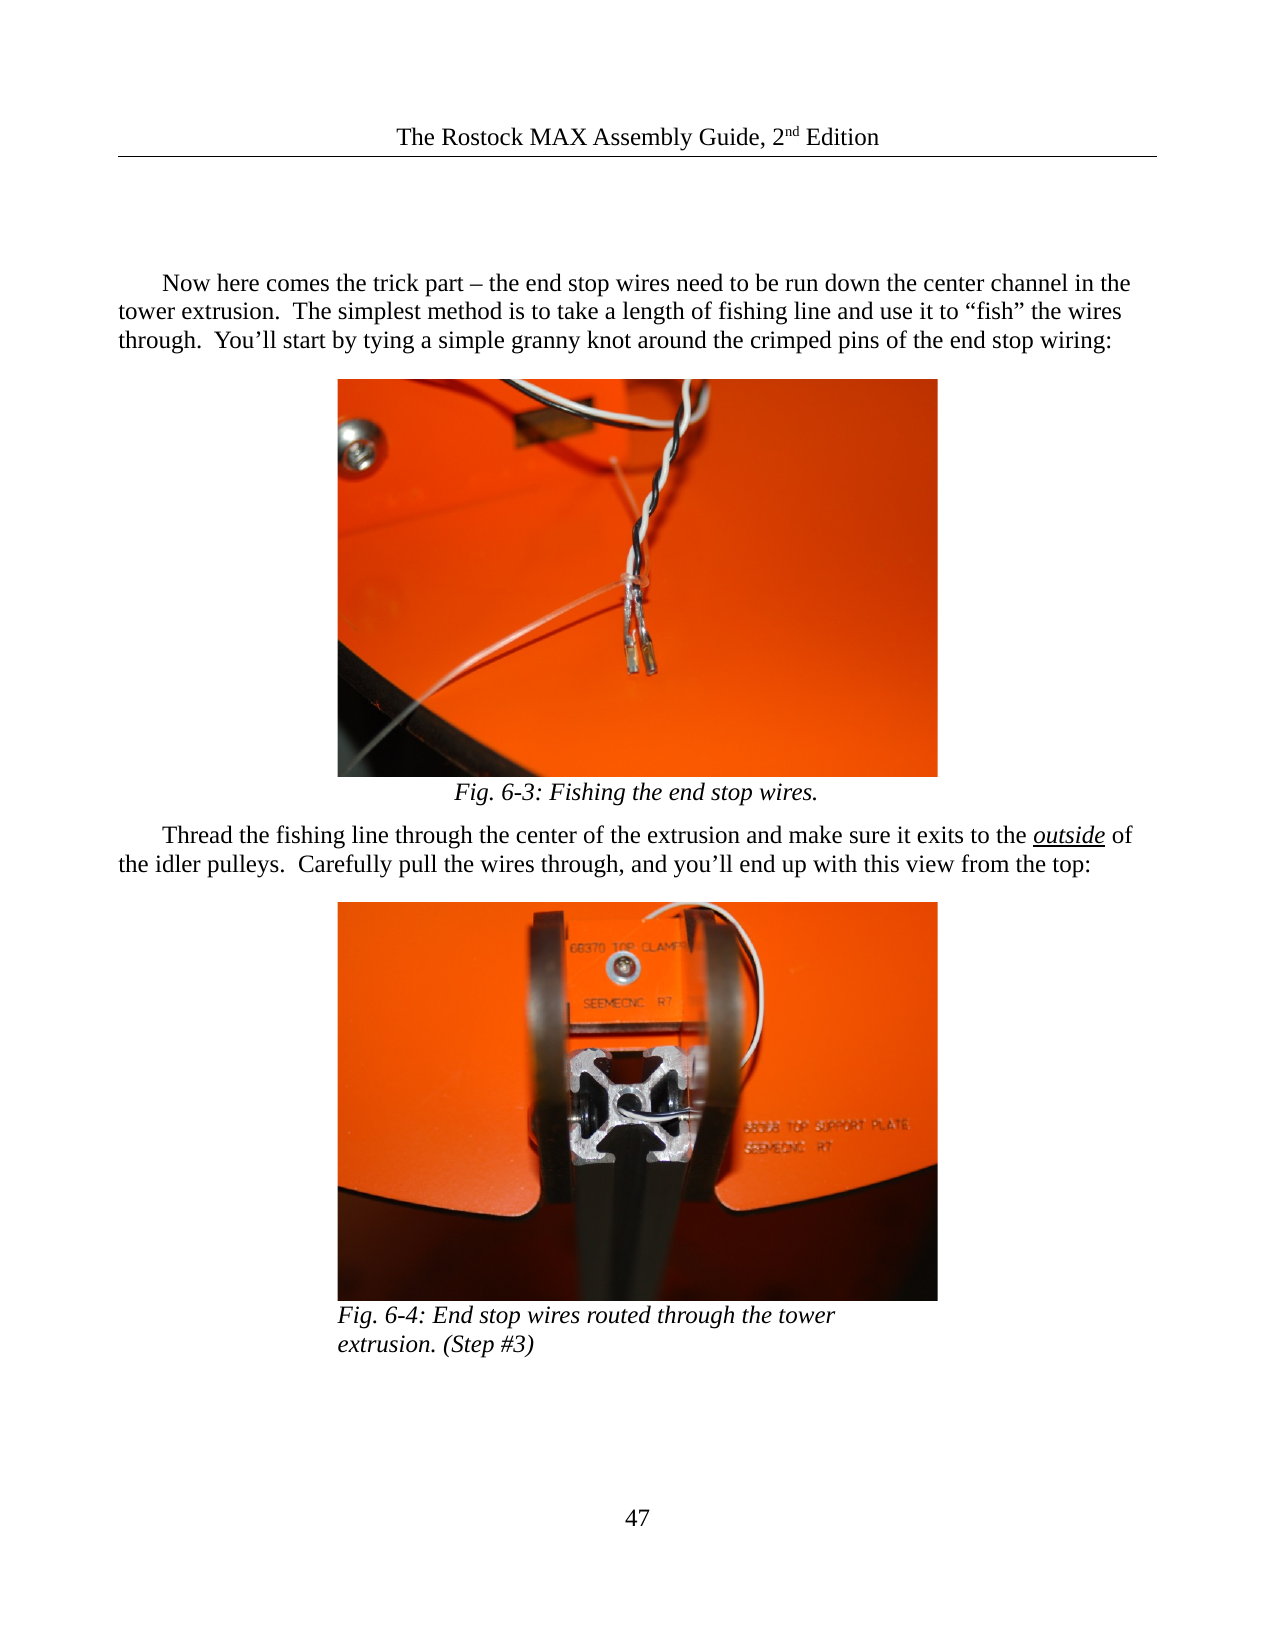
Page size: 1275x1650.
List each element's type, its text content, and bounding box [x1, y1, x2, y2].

text Fig. 6-3: Fishing the end stop wires. [337, 777, 937, 805]
text Thread the fishing line through the center of the extrusion and make sure it exits to the outside of the idler pulleys. Carefully pull the wires through, and you’ll end up with this view from the top: [118, 820, 1157, 878]
picture [337, 902, 938, 1301]
text Fig. 6-4: End stop wires routed through the tower extrusion. (Step #3) [337, 1301, 937, 1358]
picture [337, 379, 938, 777]
text Now here comes the trick part – the end stop wires need to be run down the center channel in the tower extrusion. The simplest method is to take a length of fishing line and use it to “fish” the wires through. You’ll start by tying a simple granny knot around the crimped pins of the end stop wiring: [118, 268, 1157, 354]
